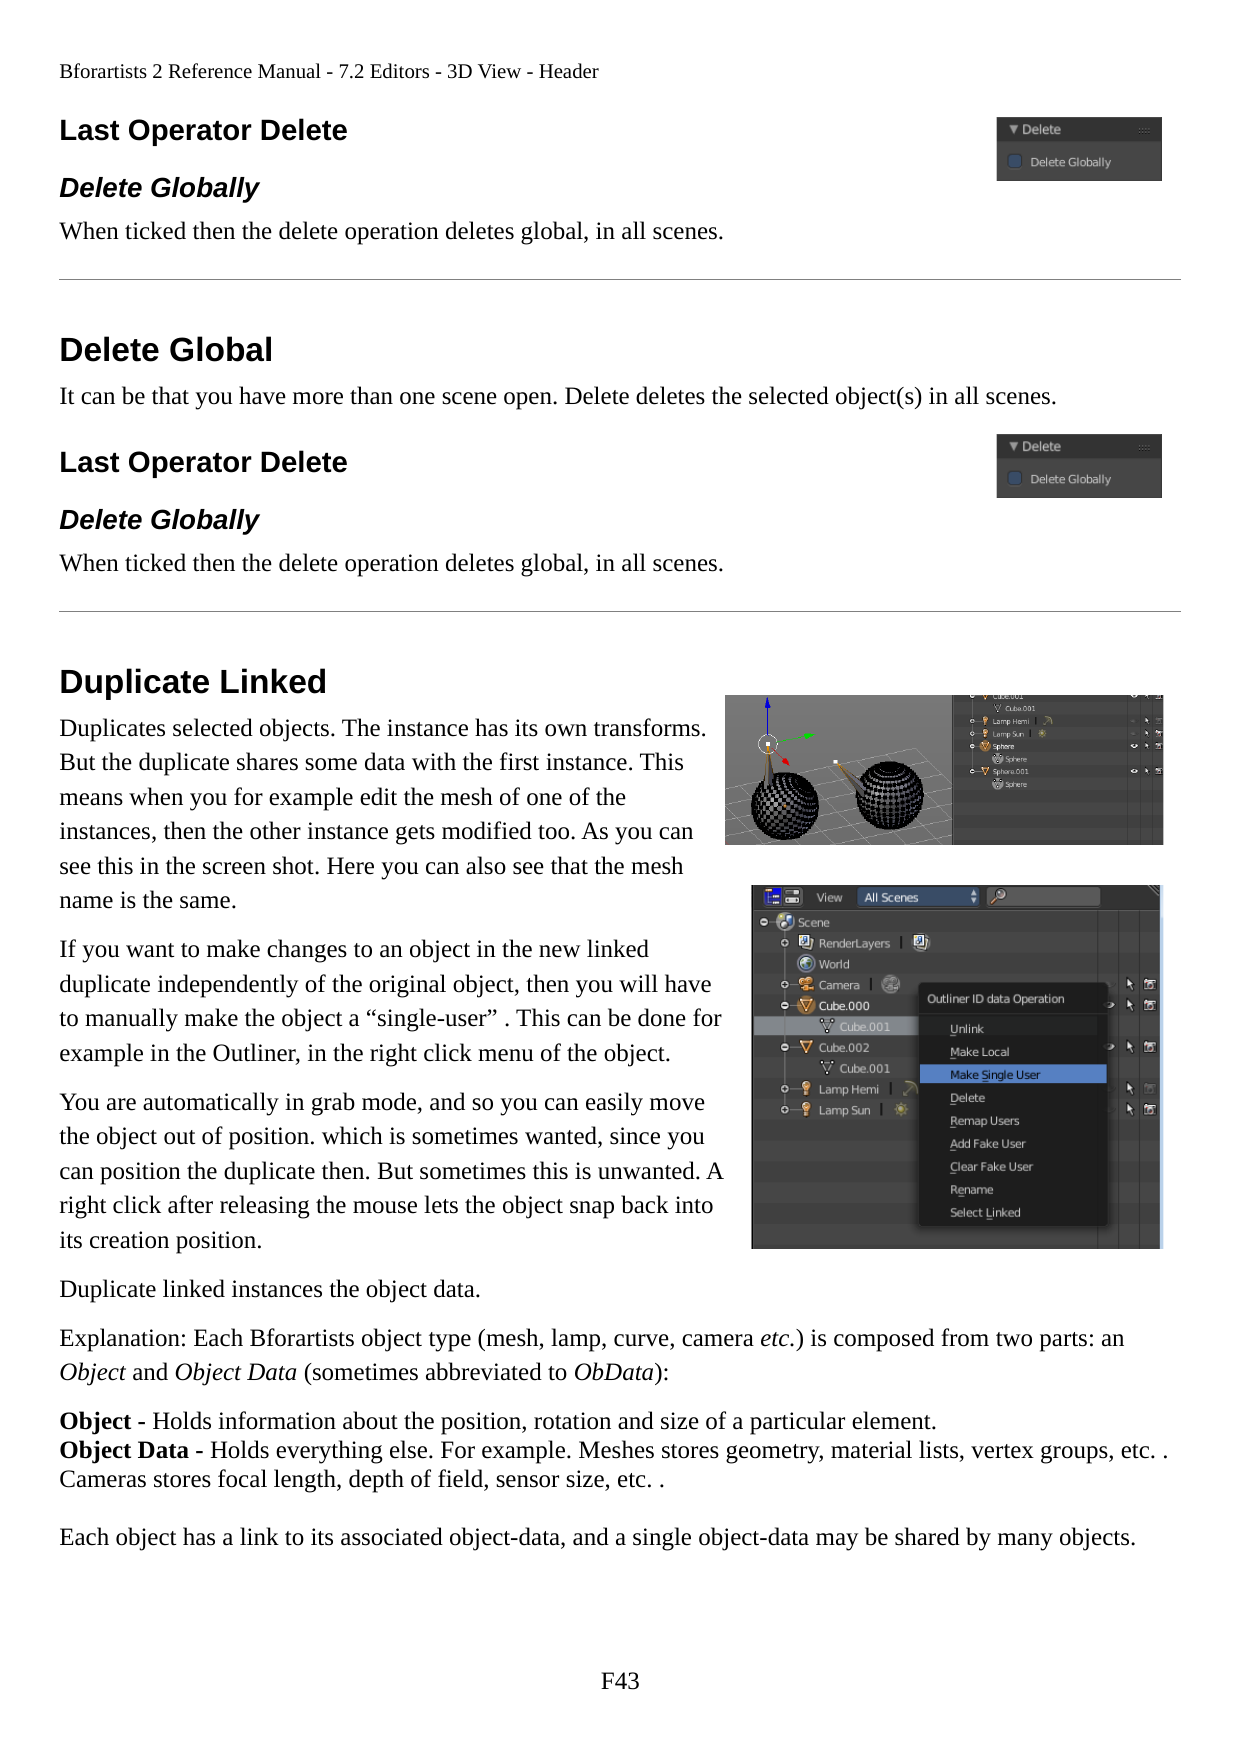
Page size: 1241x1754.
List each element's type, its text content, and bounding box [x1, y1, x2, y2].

subtitle Duplicate Linked [59, 662, 1181, 700]
picture [751, 885, 1164, 1249]
subtitle Last Operator Delete [59, 444, 996, 478]
picture [725, 695, 1164, 845]
text Duplicates selected objects. The instance has its own transforms. But the duplicate shares some data with the first instance. This means when you for example edit the mesh of one of the instances, then the other instance gets modified too. As you can see this in the screen shot. Here you can also see that the mesh name is the same. [59, 713, 1181, 914]
text Each object has a link to its associated object-data, and a single object-data may be shared by many objects. [59, 1522, 1181, 1551]
text It can be that you have more than one scene open. Delete deletes the selected object(s) in all scenes. [59, 381, 1181, 410]
text Explanation: Each Bforartists object type (mesh, lamp, curve, camera etc.) is composed from two parts: an Object and Object Data (sometimes abbreviated to ObData): [59, 1323, 1181, 1386]
subtitle Object Data - Holds everything else. For example. Meshes stores geometry, material lists, vertex groups, etc. . Cameras stores focal length, depth of field, sensor size, etc. . [59, 1435, 1181, 1493]
text When ticked then the delete operation deletes global, in all scenes. [59, 548, 1181, 576]
subtitle Delete Global [59, 330, 1181, 368]
subtitle Last Operator Delete [59, 113, 1181, 146]
text If you want to make changes to an object in the new linked duplicate independently of the original object, then you will have to manually make the object a “single-user” . This can be done for example in the Outliner, in the right click menu of the object. [59, 934, 751, 1067]
subtitle Delete Globally [59, 171, 1181, 203]
text When ticked then the delete operation deletes global, in all scenes. [59, 216, 1181, 244]
subtitle [1162, 444, 1181, 478]
picture [996, 117, 1162, 181]
subtitle Delete Globally [59, 503, 1181, 535]
picture [996, 434, 1162, 498]
text Duplicate linked instances the object data. [59, 1274, 1181, 1303]
subtitle Object - Holds information about the position, rotation and size of a particular element. [59, 1406, 1181, 1435]
text You are automatically in grab mode, and so you can easily move the object out of position. which is sometimes wanted, since you can position the duplicate then. But sometimes this is unwanted. A right click after releasing the mouse lets the object snap back into its creation position. [59, 1087, 1181, 1253]
